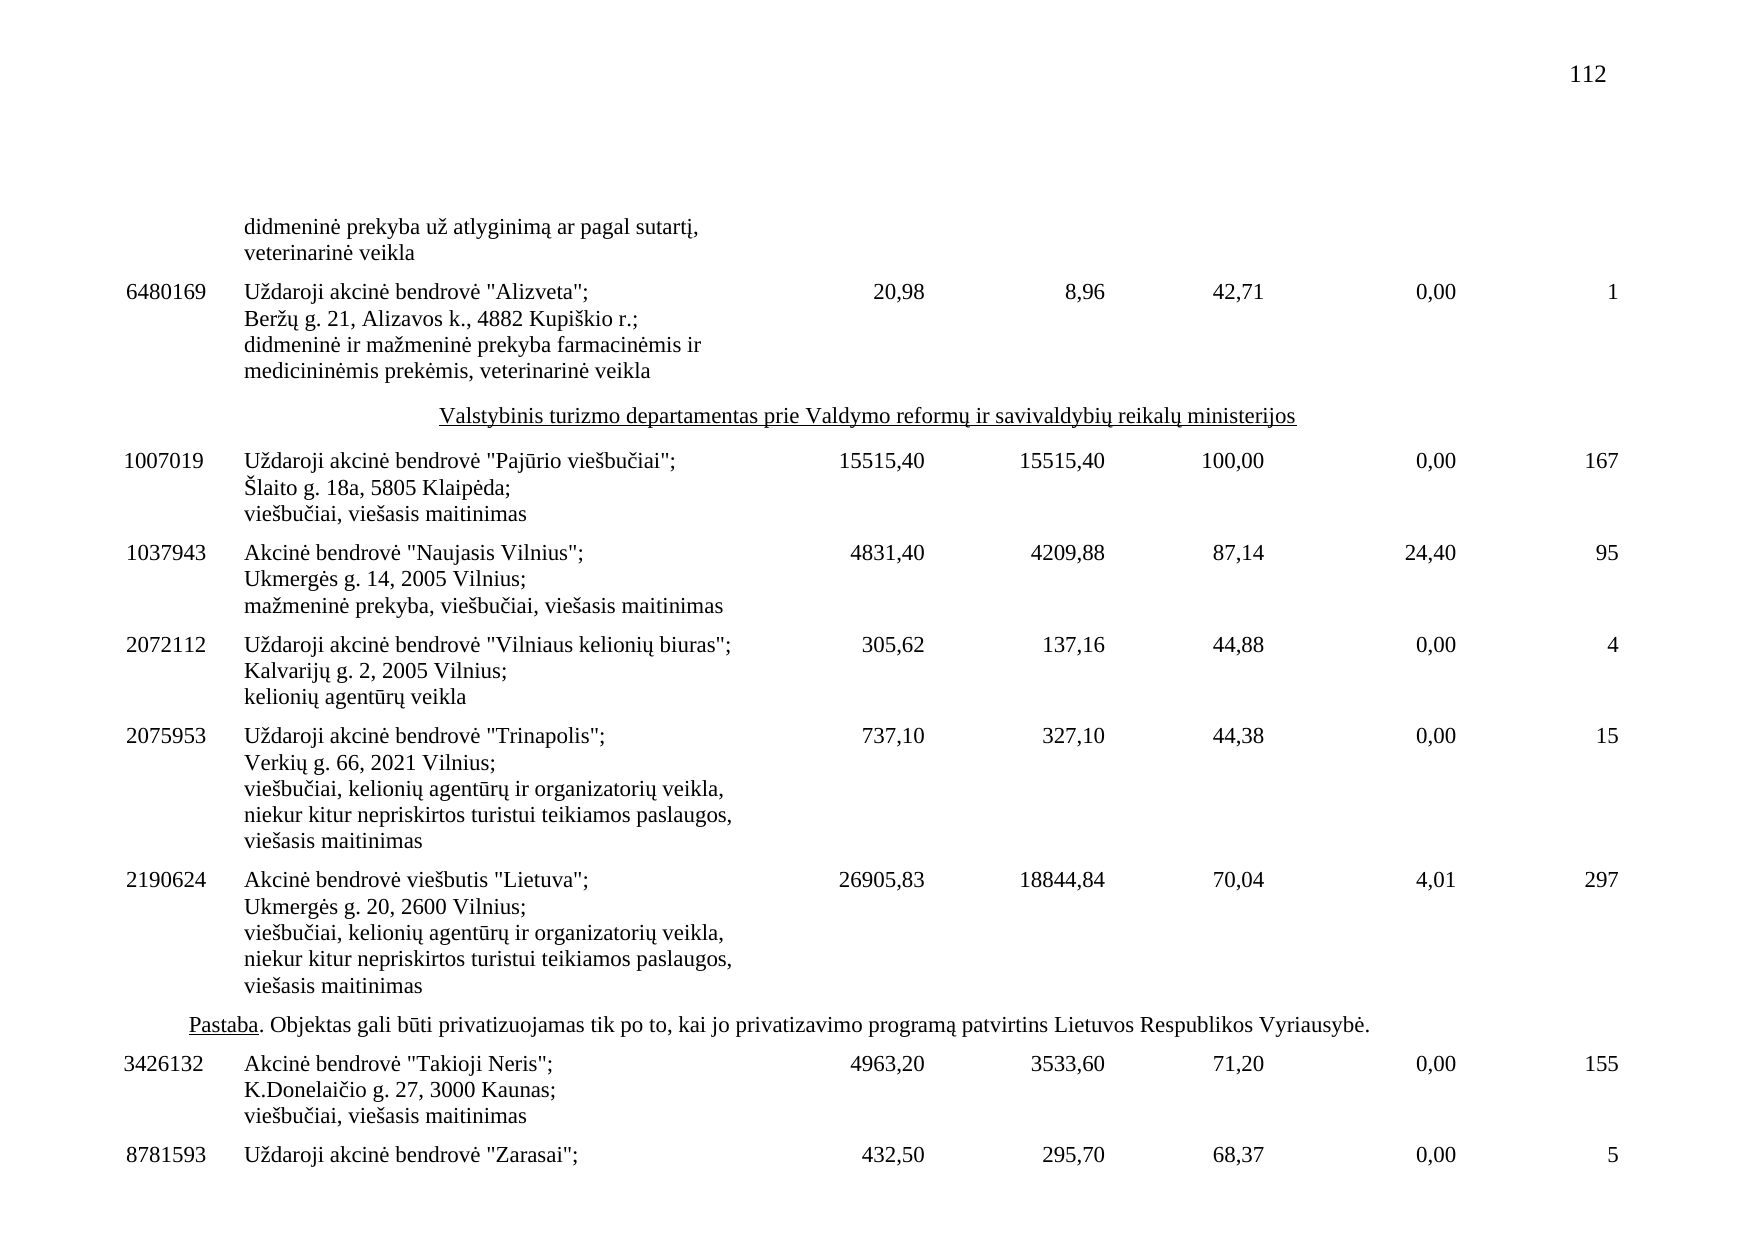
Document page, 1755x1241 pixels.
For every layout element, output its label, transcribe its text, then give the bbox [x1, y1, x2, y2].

table_cell Uždaroji akcinė bendrovė "Trinapolis"; Verkių g. 66, 2021 Vilnius; viešbučiai, kelionių agentūrų ir organizatorių veikla, niekur kitur nepriskirtos turistui teikiamos paslaugos, viešasis maitinimas [233, 716, 749, 860]
table_cell 305,62 [750, 624, 941, 716]
table_cell Akcinė bendrovė "Takioji Neris"; K.Donelaičio g. 27, 3000 Kaunas; viešbučiai, viešasis maitinimas [233, 1043, 749, 1135]
table_cell 155 [1473, 1043, 1636, 1135]
table_cell 20,98 [750, 272, 941, 390]
table_cell 2072112 [100, 624, 233, 716]
table_cell 2075953 [100, 716, 233, 860]
table_cell Uždaroji akcinė bendrovė "Zarasai"; [233, 1135, 749, 1174]
table_cell 42,71 [1122, 272, 1281, 390]
table_cell 44,88 [1122, 624, 1281, 716]
table_cell 737,10 [750, 716, 941, 860]
table_cell 3426132 [100, 1043, 233, 1135]
table_cell Uždaroji akcinė bendrovė "Pajūrio viešbučiai"; Šlaito g. 18a, 5805 Klaipėda; viešbučiai, viešasis maitinimas [233, 441, 749, 533]
table_cell 0,00 [1281, 441, 1473, 533]
table_cell 3533,60 [941, 1043, 1122, 1135]
table_cell [1473, 207, 1636, 272]
table_cell 295,70 [941, 1135, 1122, 1174]
table_cell 4 [1473, 624, 1636, 716]
table_cell 167 [1473, 441, 1636, 533]
table_cell [1281, 207, 1473, 272]
table_cell 0,00 [1281, 1135, 1473, 1174]
table_cell 95 [1473, 533, 1636, 624]
table_cell Uždaroji akcinė bendrovė "Alizveta"; Beržų g. 21, Alizavos k., 4882 Kupiškio r.; didmeninė ir mažmeninė prekyba farmacinėmis ir medicininėmis prekėmis, veterinarinė veikla [233, 272, 749, 390]
table_cell 15 [1473, 716, 1636, 860]
table_cell 44,38 [1122, 716, 1281, 860]
table_cell 6480169 [100, 272, 233, 390]
table_cell 137,16 [941, 624, 1122, 716]
table_cell [1122, 207, 1281, 272]
table_cell Akcinė bendrovė "Naujasis Vilnius"; Ukmergės g. 14, 2005 Vilnius; mažmeninė prekyba, viešbučiai, viešasis maitinimas [233, 533, 749, 624]
table_cell [750, 207, 941, 272]
table_cell 15515,40 [941, 441, 1122, 533]
table_cell 4209,88 [941, 533, 1122, 624]
table_cell Akcinė bendrovė viešbutis "Lietuva"; Ukmergės g. 20, 2600 Vilnius; viešbučiai, kelionių agentūrų ir organizatorių veikla, niekur kitur nepriskirtos turistui teikiamos paslaugos, viešasis maitinimas [233, 860, 749, 1004]
table_cell 1 [1473, 272, 1636, 390]
table_cell 18844,84 [941, 860, 1122, 1004]
table_cell Pastaba. Objektas gali būti privatizuojamas tik po to, kai jo privatizavimo programą patvirtins Lietuvos Respublikos Vyriausybė. [100, 1005, 1636, 1043]
table_cell 4963,20 [750, 1043, 941, 1135]
table_cell 1007019 [100, 441, 233, 533]
table_cell Uždaroji akcinė bendrovė "Vilniaus kelionių biuras"; Kalvarijų g. 2, 2005 Vilnius; kelionių agentūrų veikla [233, 624, 749, 716]
table_cell didmeninė prekyba už atlyginimą ar pagal sutartį, veterinarinė veikla [233, 207, 749, 272]
table_cell [941, 207, 1122, 272]
table_cell 24,40 [1281, 533, 1473, 624]
table_cell 71,20 [1122, 1043, 1281, 1135]
table_cell 8781593 [100, 1135, 233, 1174]
table_cell 15515,40 [750, 441, 941, 533]
table_cell 4831,40 [750, 533, 941, 624]
table_cell 5 [1473, 1135, 1636, 1174]
table_cell 26905,83 [750, 860, 941, 1004]
table_cell [100, 207, 233, 272]
table_cell 2190624 [100, 860, 233, 1004]
table_cell 100,00 [1122, 441, 1281, 533]
table_cell 1037943 [100, 533, 233, 624]
table_cell 432,50 [750, 1135, 941, 1174]
table_cell 4,01 [1281, 860, 1473, 1004]
table_cell 0,00 [1281, 1043, 1473, 1135]
table_cell Valstybinis turizmo departamentas prie Valdymo reformų ir savivaldybių reikalų ministerijos [100, 390, 1636, 441]
table_cell 8,96 [941, 272, 1122, 390]
table_cell 68,37 [1122, 1135, 1281, 1174]
table_cell 70,04 [1122, 860, 1281, 1004]
table_cell 0,00 [1281, 272, 1473, 390]
table_cell 297 [1473, 860, 1636, 1004]
table_cell 87,14 [1122, 533, 1281, 624]
table_cell 0,00 [1281, 624, 1473, 716]
table_cell 327,10 [941, 716, 1122, 860]
table_cell 0,00 [1281, 716, 1473, 860]
